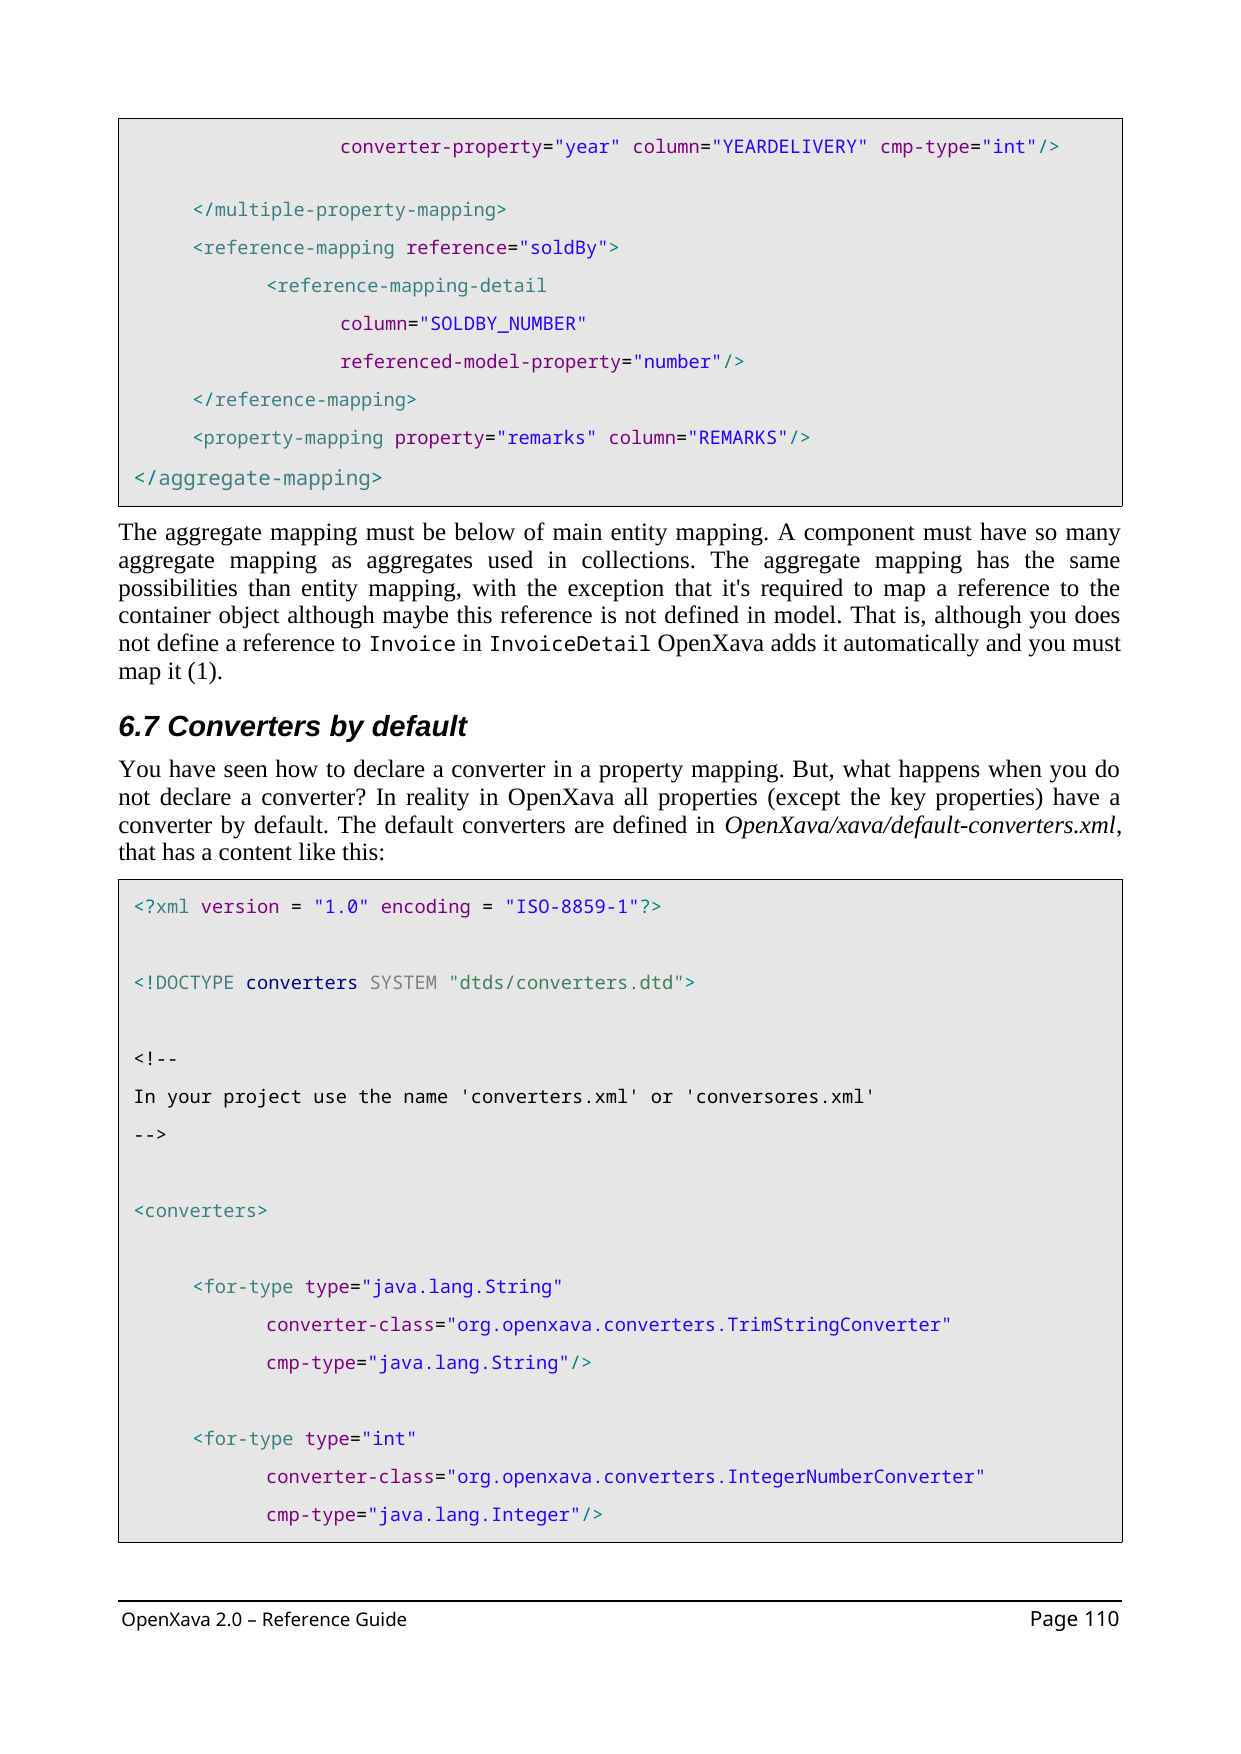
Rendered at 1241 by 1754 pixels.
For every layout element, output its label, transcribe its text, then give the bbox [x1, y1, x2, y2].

text </multiple-property-mapping> [119, 182, 1122, 220]
text </aggregate-mapping> [119, 448, 1122, 506]
text cmp-type="java.lang.Integer"/> [119, 1487, 1122, 1542]
text <reference-mapping-detail [119, 258, 1122, 296]
text converter-property="year" column="YEARDELIVERY" cmp-type="int"/> [119, 119, 1122, 182]
text referenced-model-property="number"/> [119, 334, 1122, 372]
text converter-class="org.openxava.converters.TrimStringConverter" [119, 1297, 1122, 1335]
text <!-- [119, 1031, 1122, 1069]
text <reference-mapping reference="soldBy"> [119, 220, 1122, 258]
text In your project use the name 'converters.xml' or 'conversores.xml' [119, 1069, 1122, 1107]
text <for-type type="java.lang.String" [119, 1259, 1122, 1297]
subtitle Converters by default [118, 710, 1122, 743]
text column="SOLDBY_NUMBER" [119, 296, 1122, 334]
text The aggregate mapping must be below of main entity mapping. A component must have so many aggregate mapping as aggregates used in collections. The aggregate mapping has the same possibilities than entity mapping, with the exception that it's required to map a reference to the container object although maybe this reference is not defined in model. That is, although you does not define a reference to Invoice in InvoiceDetail OpenXava adds it automatically and you must map it (1). [118, 518, 1122, 685]
text </reference-mapping> [119, 372, 1122, 410]
text <!DOCTYPE converters SYSTEM "dtds/converters.dtd"> [119, 955, 1122, 993]
text <property-mapping property="remarks" column="REMARKS"/> [119, 410, 1122, 448]
text <converters> [119, 1183, 1122, 1221]
text cmp-type="java.lang.String"/> [119, 1335, 1122, 1373]
text converter-class="org.openxava.converters.IntegerNumberConverter" [119, 1449, 1122, 1487]
text <for-type type="int" [119, 1411, 1122, 1449]
text You have seen how to declare a converter in a property mapping. But, what happens when you do not declare a converter? In reality in OpenXava all properties (except the key properties) have a converter by default. The default converters are defined in OpenXava/xava/default-converters.xml, that has a content like this: [118, 755, 1122, 866]
text --> [119, 1107, 1122, 1145]
text <?xml version = "1.0" encoding = "ISO-8859-1"?> [119, 880, 1122, 917]
